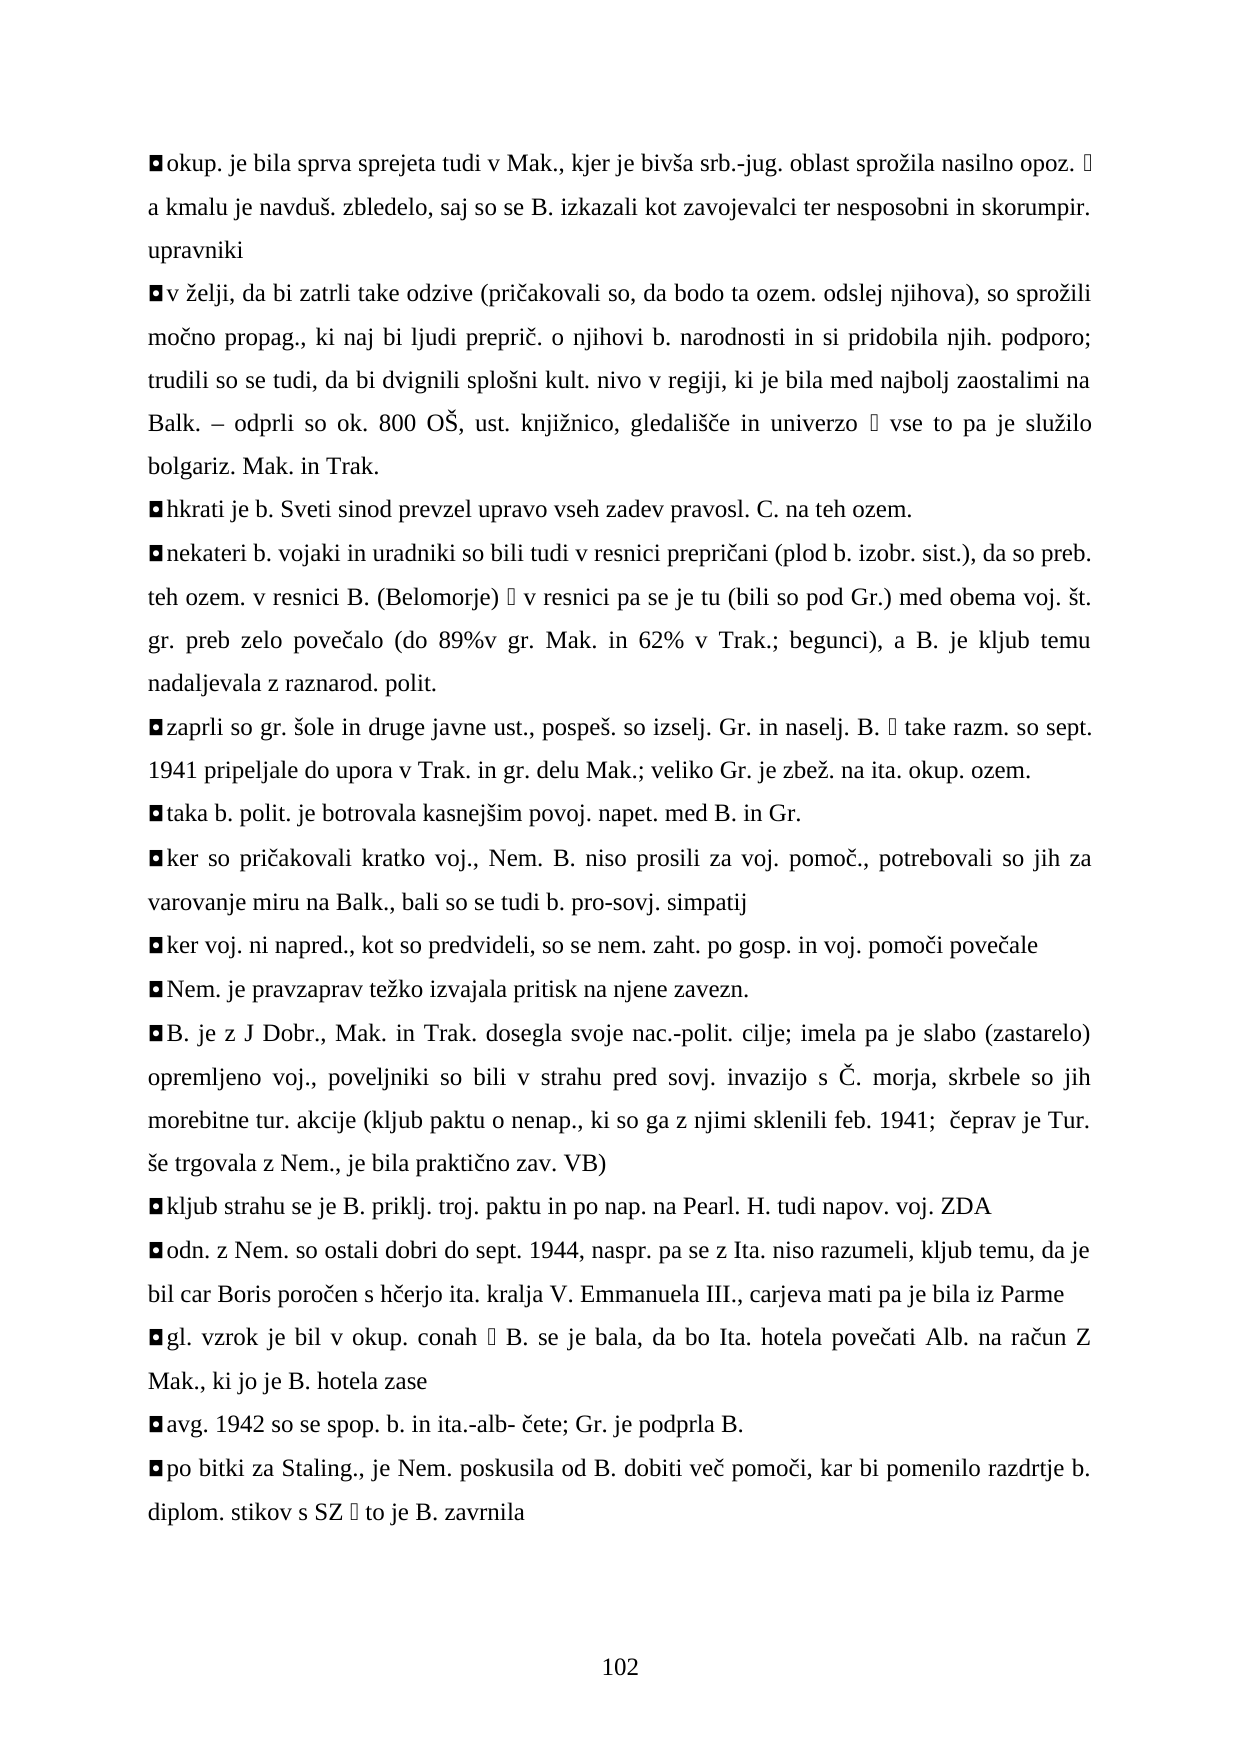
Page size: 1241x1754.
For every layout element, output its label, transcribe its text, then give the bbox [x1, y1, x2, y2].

list taka b. polit. je botrovala kasnejšim povoj. napet. med B. in Gr. [148, 798, 1092, 828]
list ker voj. ni napred., kot so predvideli, so se nem. zaht. po gosp. in voj. pomoči povečale [148, 930, 1092, 959]
list B. je z J Dobr., Mak. in Trak. dosegla svoje nac.-polit. cilje; imela pa je slabo (zastarelo) opremljeno voj., poveljniki so bili v strahu pred sovj. invazijo s Č. morja, skrbele so jih morebitne tur. akcije (kljub paktu o nenap., ki so ga z njimi sklenili feb. 1941; čeprav je Tur. še trgovala z Nem., je bila praktično zav. VB) [148, 1018, 1092, 1177]
list ker so pričakovali kratko voj., Nem. B. niso prosili za voj. pomoč., potrebovali so jih za varovanje miru na Balk., bali so se tudi b. pro-sovj. simpatij [148, 843, 1092, 915]
list odn. z Nem. so ostali dobri do sept. 1944, naspr. pa se z Ita. niso razumeli, kljub temu, da je bil car Boris poročen s hčerjo ita. kralja V. Emmanuela III., carjeva mati pa je bila iz Parme [148, 1235, 1092, 1308]
list zaprli so gr. šole in druge javne ust., pospeš. so izselj. Gr. in naselj. B.  take razm. so sept. 1941 pripeljale do upora v Trak. in gr. delu Mak.; veliko Gr. je zbež. na ita. okup. ozem. [148, 712, 1092, 784]
list Nem. je pravzaprav težko izvajala pritisk na njene zavezn. [148, 974, 1092, 1003]
list nekateri b. vojaki in uradniki so bili tudi v resnici prepričani (plod b. izobr. sist.), da so preb. teh ozem. v resnici B. (Belomorje)  v resnici pa se je tu (bili so pod Gr.) med obema voj. št. gr. preb zelo povečalo (do 89%v gr. Mak. in 62% v Trak.; begunci), a B. je kljub temu nadaljevala z raznarod. polit. [148, 538, 1092, 697]
list gl. vzrok je bil v okup. conah  B. se je bala, da bo Ita. hotela povečati Alb. na račun Z Mak., ki jo je B. hotela zase [148, 1322, 1092, 1395]
list okup. je bila sprva sprejeta tudi v Mak., kjer je bivša srb.-jug. oblast sprožila nasilno opoz.  a kmalu je navduš. zbledelo, saj so se B. izkazali kot zavojevalci ter nesposobni in skorumpir. upravniki [148, 148, 1092, 263]
list v želji, da bi zatrli take odzive (pričakovali so, da bodo ta ozem. odslej njihova), so sprožili močno propag., ki naj bi ljudi preprič. o njihovi b. narodnosti in si pridobila njih. podporo; trudili so se tudi, da bi dvignili splošni kult. nivo v regiji, ki je bila med najbolj zaostalimi na Balk. – odprli so ok. 800 OŠ, ust. knjižnico, gledališče in univerzo  vse to pa je služilo bolgariz. Mak. in Trak. [148, 278, 1092, 480]
list avg. 1942 so se spop. b. in ita.-alb- čete; Gr. je podprla B. [148, 1409, 1092, 1439]
list kljub strahu se je B. priklj. troj. paktu in po nap. na Pearl. H. tudi napov. voj. ZDA [148, 1191, 1092, 1221]
list po bitki za Staling., je Nem. poskusila od B. dobiti več pomoči, kar bi pomenilo razdrtje b. diplom. stikov s SZ  to je B. zavrnila [148, 1453, 1092, 1526]
list hkrati je b. Sveti sinod prevzel upravo vseh zadev pravosl. C. na teh ozem. [148, 494, 1092, 524]
